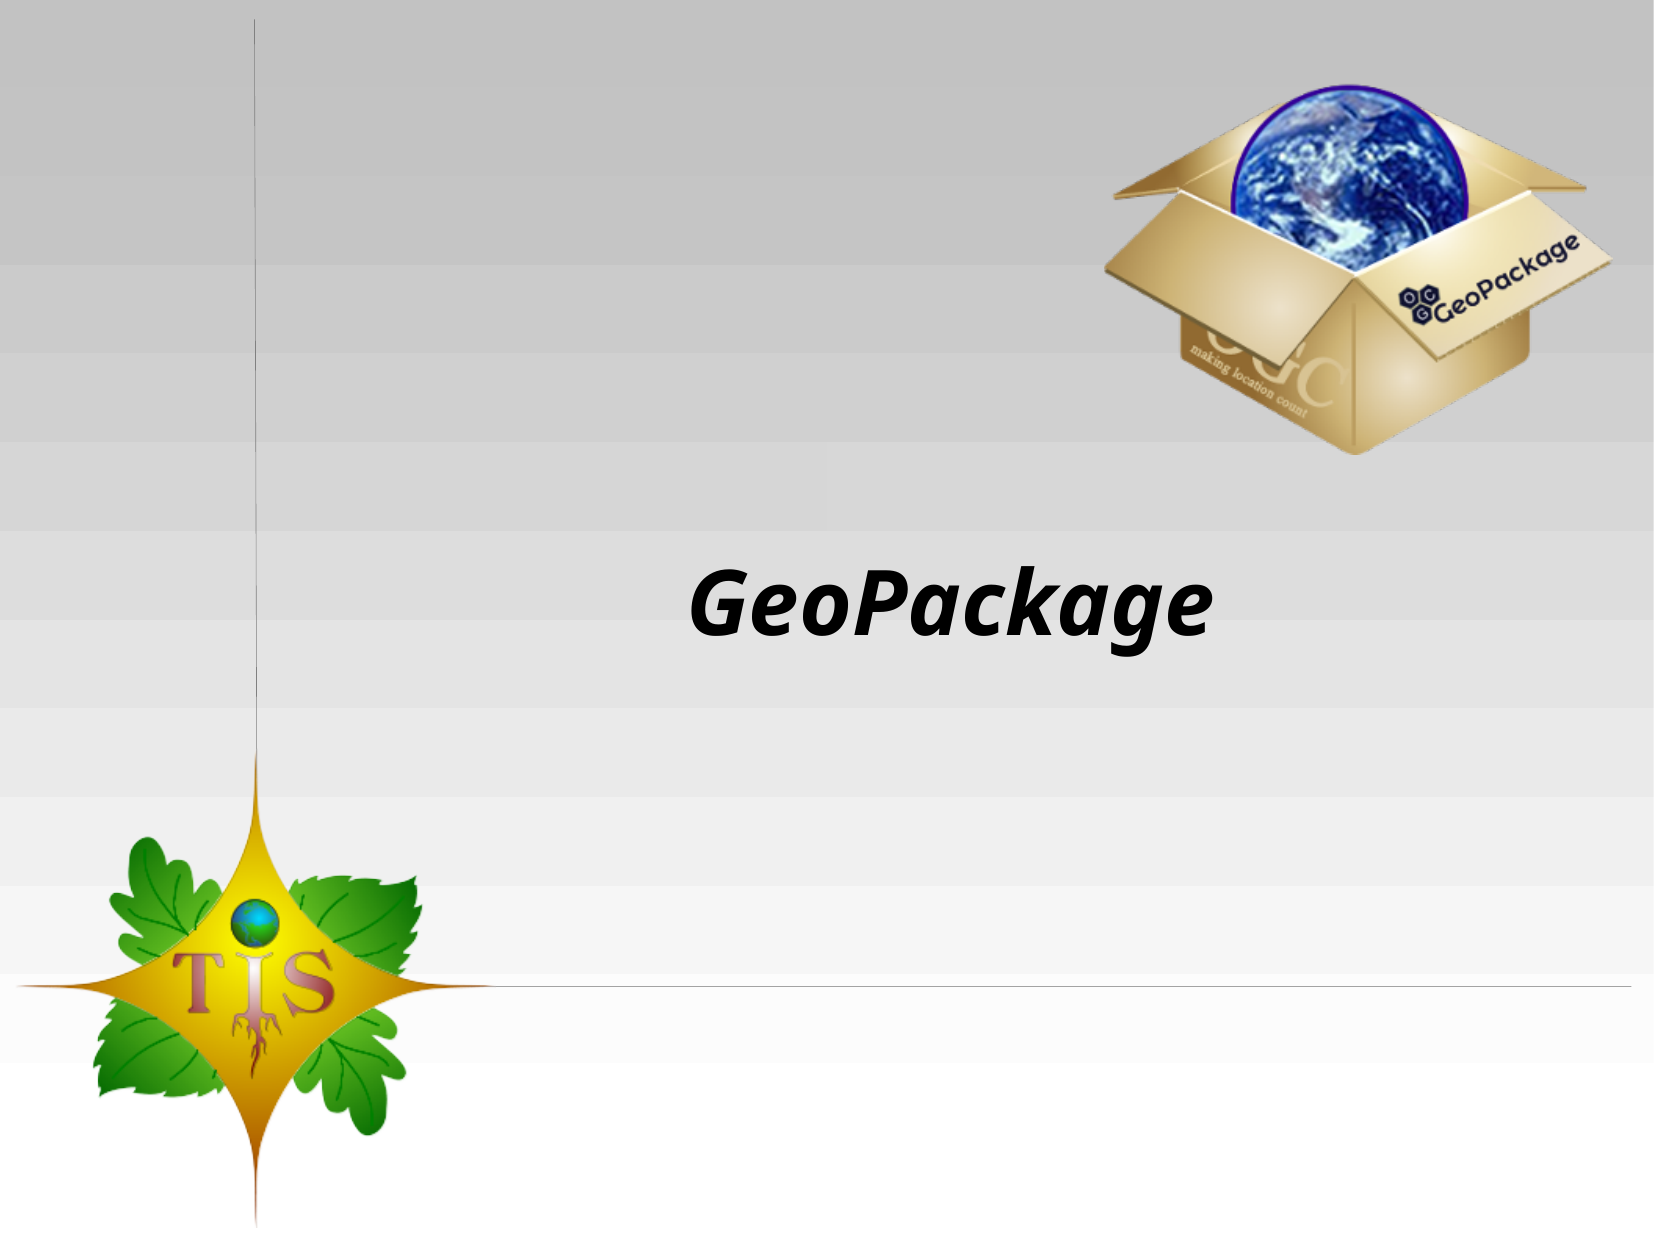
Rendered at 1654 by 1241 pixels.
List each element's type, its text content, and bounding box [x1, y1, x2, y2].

title GeoPackage [295, 324, 1607, 857]
picture [0, 0, 1654, 1241]
